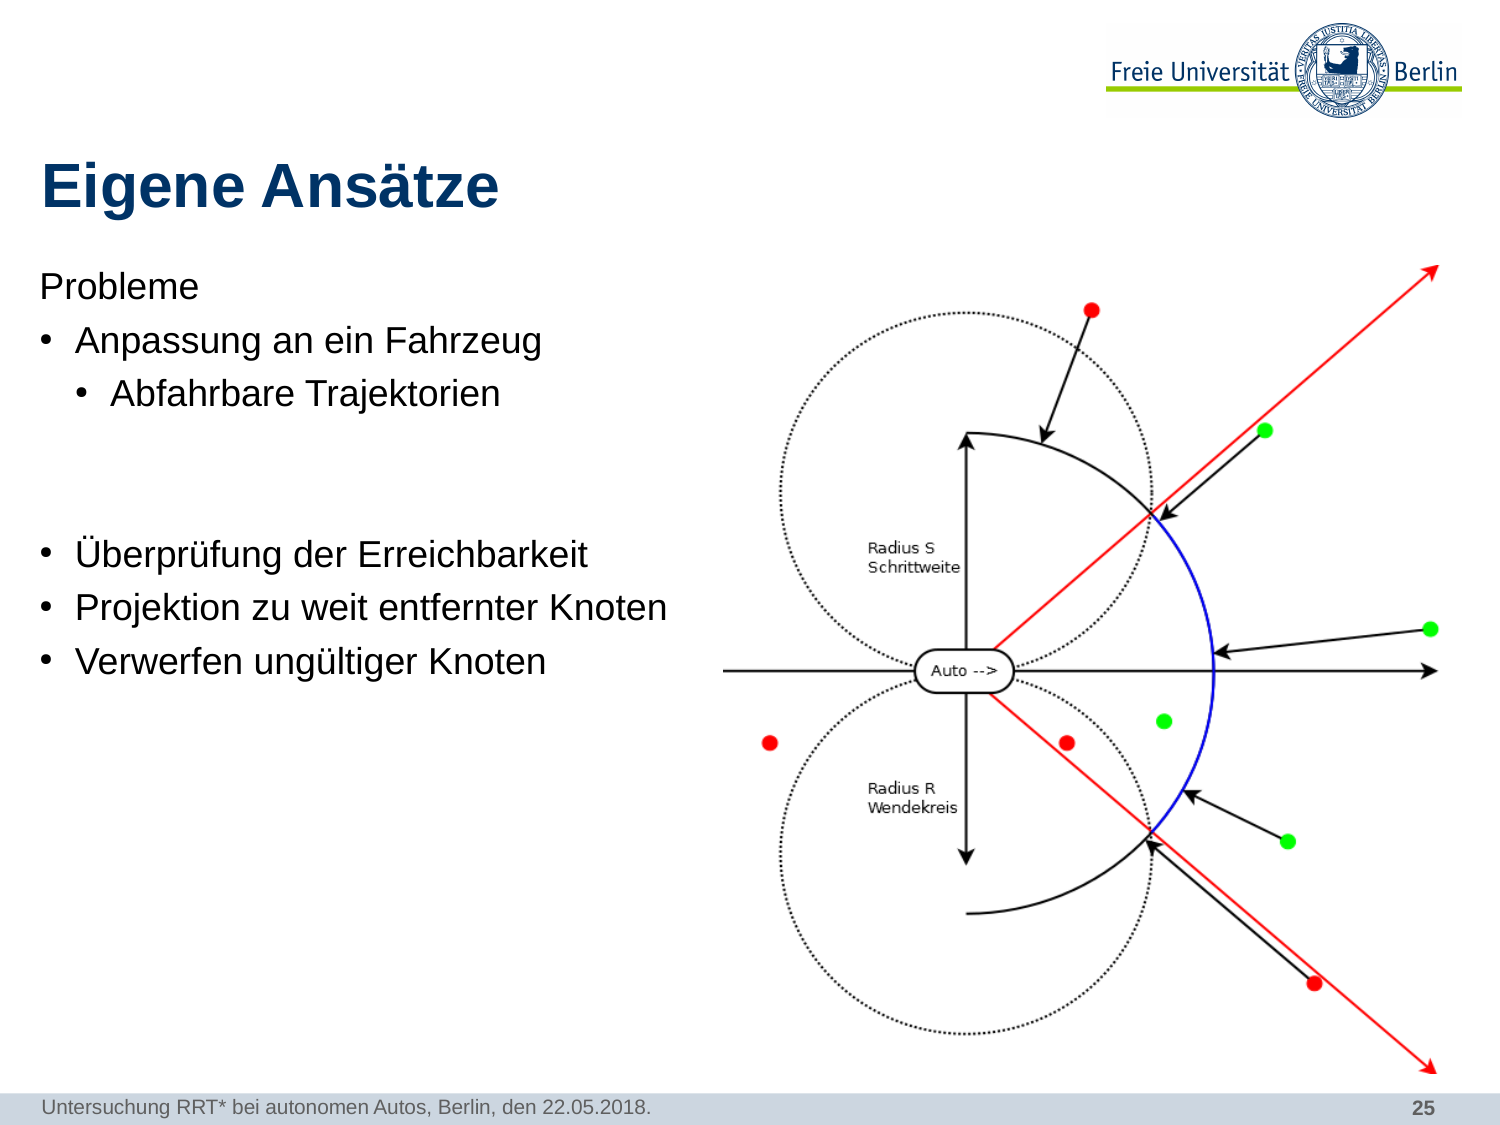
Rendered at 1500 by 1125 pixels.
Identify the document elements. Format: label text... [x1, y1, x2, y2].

list Probleme Anpassung an ein Fahrzeug Abfahrbare Trajektorien Überprüfung der Erreichbarkeit Projektion zu weit entfernter Knoten Verwerfen ungültiger Knoten [39, 265, 723, 1063]
picture [723, 265, 1457, 1074]
title Eigene Ansätze [41, 149, 1460, 222]
picture [1106, 23, 1462, 118]
